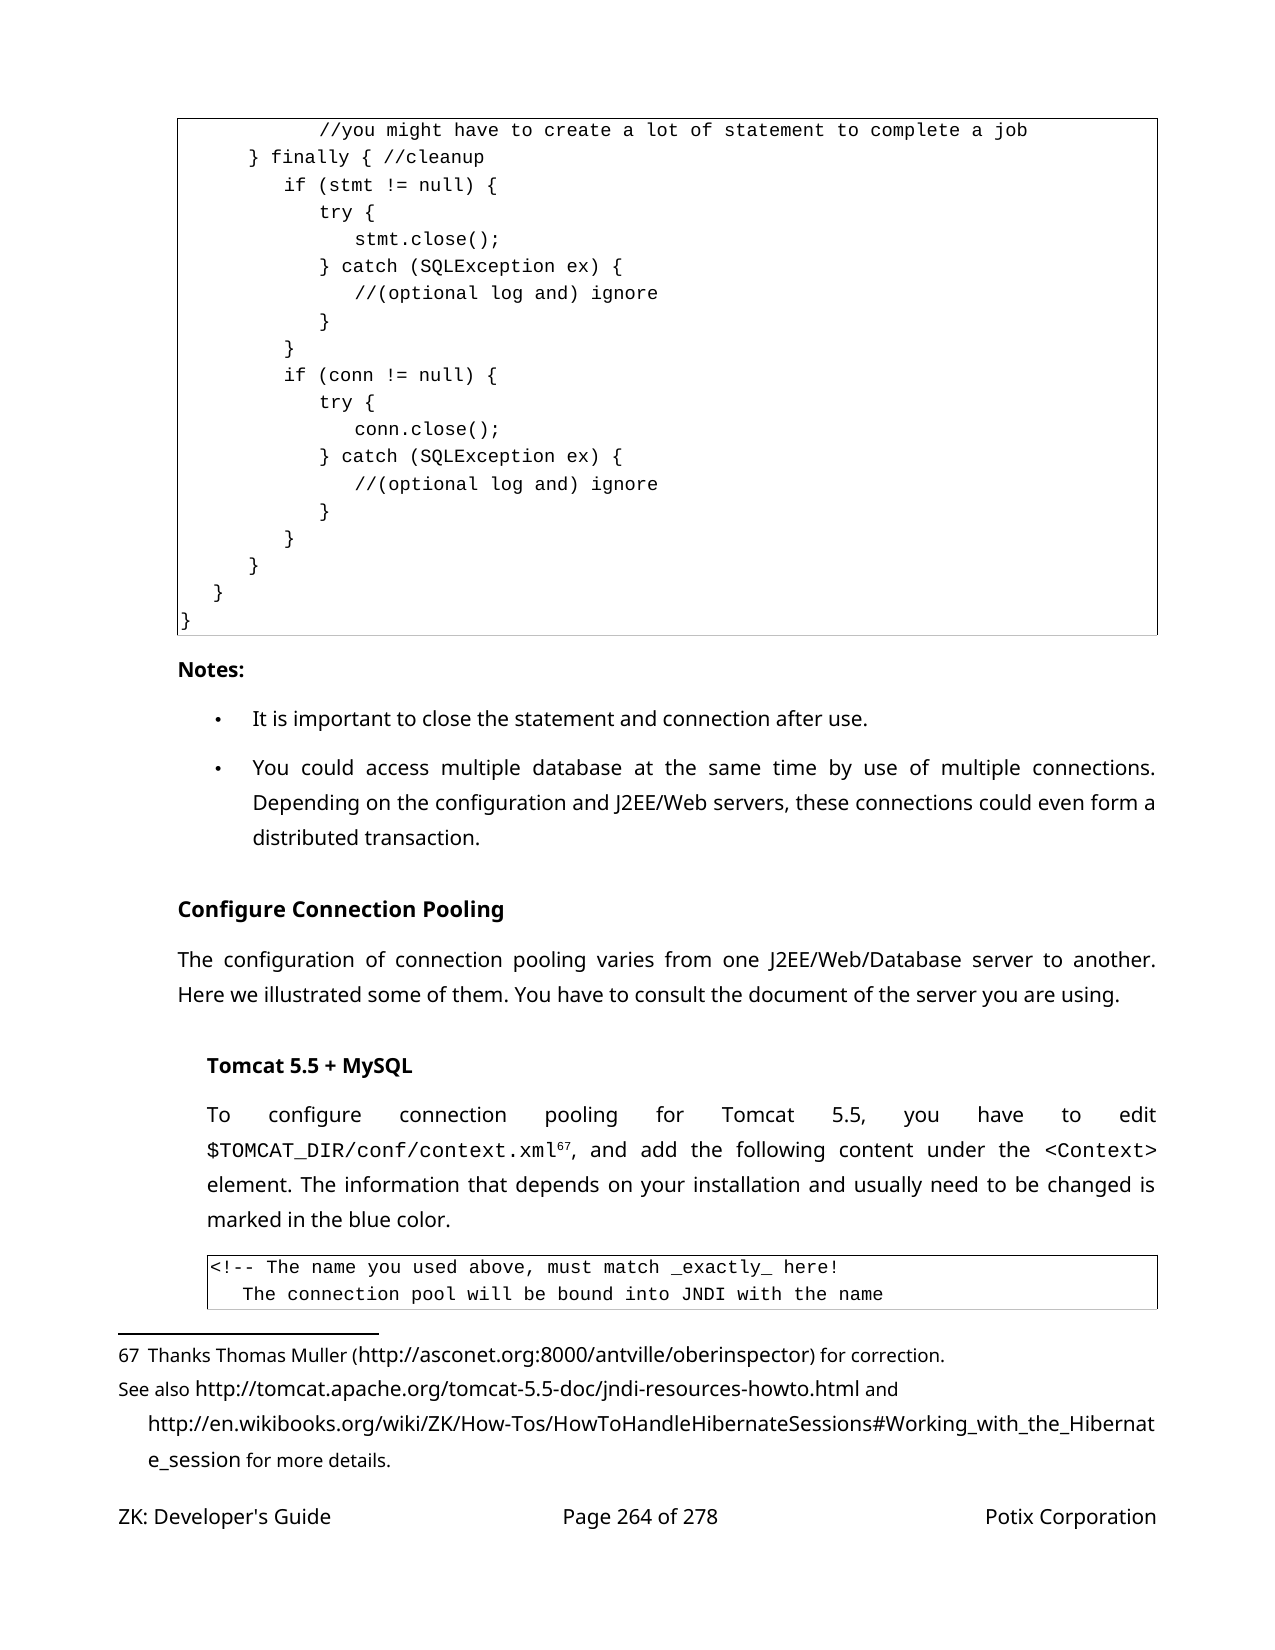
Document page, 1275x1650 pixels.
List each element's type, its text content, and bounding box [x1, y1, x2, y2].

subtitle Configure Connection Pooling [177, 894, 1157, 924]
text //(optional log and) ignore [178, 472, 1157, 496]
text } [178, 499, 1157, 523]
text //you might have to create a lot of statement to complete a job [178, 119, 1157, 142]
text See also http://tomcat.apache.org/tomcat-5.5-doc/jndi-resources-howto.html and http://en.wikibooks.org/wiki/ZK/How-Tos/HowToHandleHibernateSessions#Working_with_the_Hibernate_session for more details. [118, 1374, 1157, 1473]
text if (stmt != null) { [178, 172, 1157, 197]
text stmt.close(); [178, 227, 1157, 251]
text } [178, 336, 1157, 360]
text } catch (SQLException ex) { [178, 254, 1157, 278]
text <!-- The name you used above, must match _exactly_ here! [208, 1256, 1157, 1279]
text To configure connection pooling for Tomcat 5.5, you have to edit $TOMCAT_DIR/conf/context.xml, and add the following content under the <Context> element. The information that depends on your installation and usually need to be changed is marked in the blue color. [207, 1100, 1157, 1234]
text The connection pool will be bound into JNDI with the name [208, 1282, 1157, 1309]
list It is important to close the statement and connection after use. [215, 704, 1157, 732]
text //(optional log and) ignore [178, 281, 1157, 306]
text } [178, 553, 1157, 577]
text try { [178, 200, 1157, 224]
text Thanks Thomas Muller (http://asconet.org:8000/antville/oberinspector) for correction. [118, 1340, 1157, 1368]
text if (conn != null) { [178, 363, 1157, 387]
text conn.close(); [178, 417, 1157, 441]
subtitle Tomcat 5.5 + MySQL [207, 1051, 1157, 1079]
text } [178, 580, 1157, 604]
text Notes: [177, 655, 1157, 684]
text } [178, 607, 1157, 635]
text } [178, 308, 1157, 333]
text } [178, 526, 1157, 550]
text } finally { //cleanup [178, 145, 1157, 169]
text The configuration of connection pooling varies from one J2EE/Web/Database server to another. Here we illustrated some of them. You have to consult the document of the server you are using. [177, 945, 1157, 1008]
list You could access multiple database at the same time by use of multiple connections. Depending on the configuration and J2EE/Web servers, these connections could even form a distributed transaction. [215, 753, 1157, 852]
text try { [178, 390, 1157, 414]
text } catch (SQLException ex) { [178, 444, 1157, 469]
